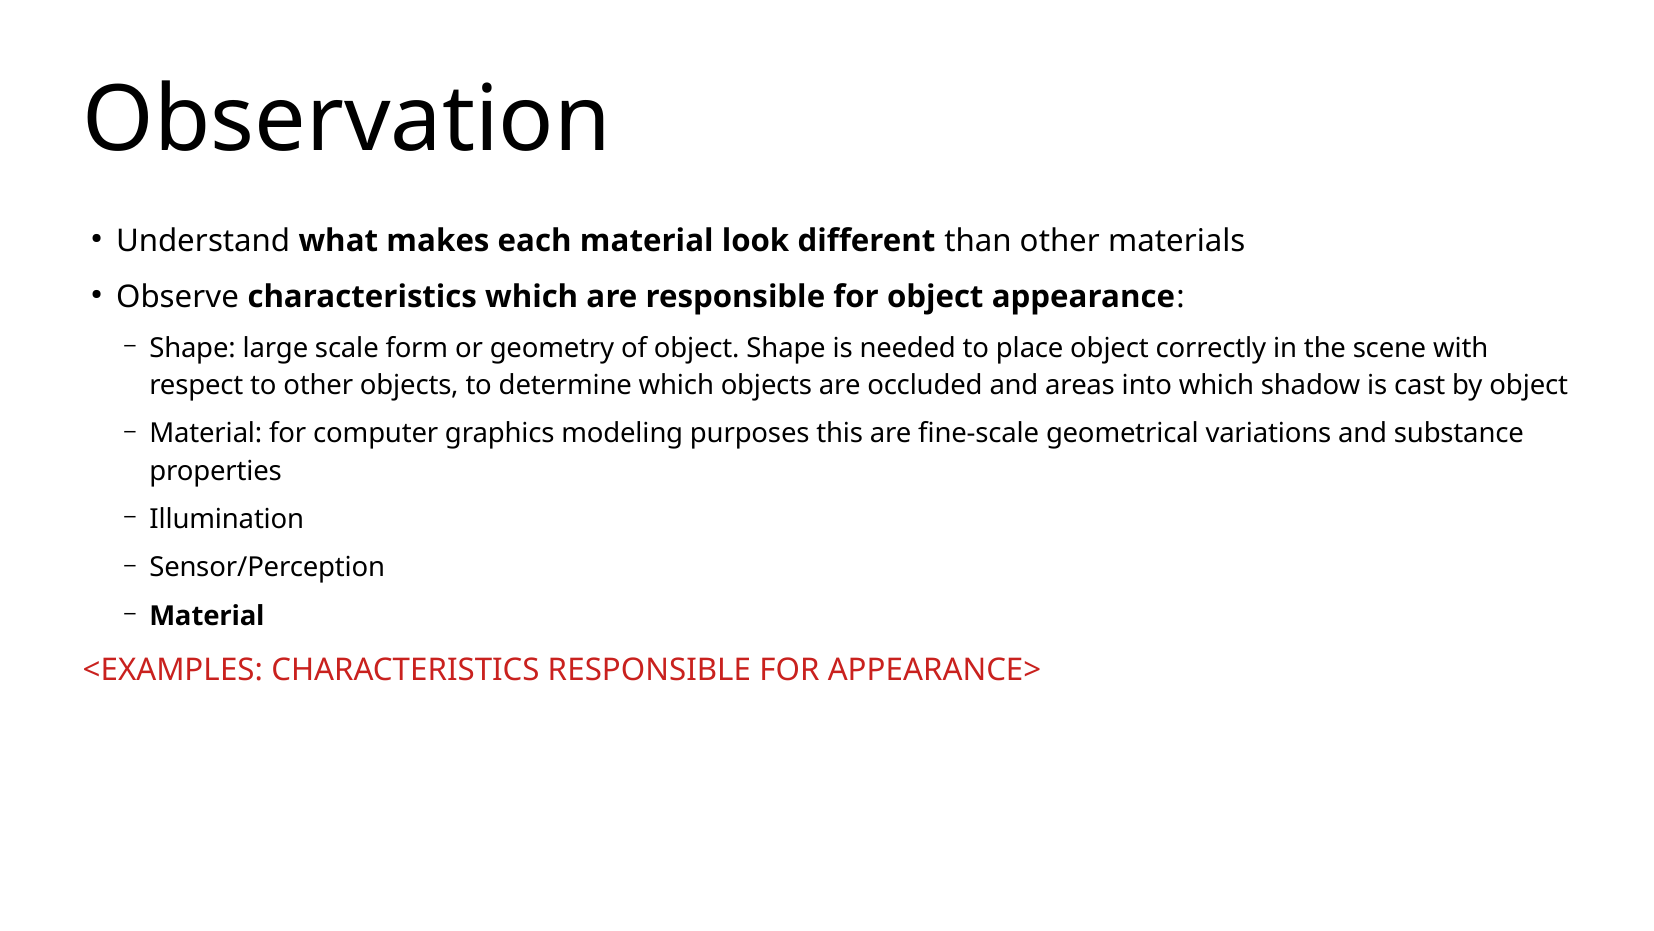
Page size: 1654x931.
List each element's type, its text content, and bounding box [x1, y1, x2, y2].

title Observation [82, 0, 1571, 217]
list Understand what makes each material look different than other materials Observe characteristics which are responsible for object appearance: Shape: large scale form or geometry of object. Shape is needed to place object correctly in the scene with respect to other objects, to determine which objects are occluded and areas into which shadow is cast by object Material: for computer graphics modeling purposes this are fine-scale geometrical variations and substance properties Illumination Sensor/Perception Material <EXAMPLES: CHARACTERISTICS RESPONSIBLE FOR APPEARANCE> [82, 217, 1571, 706]
